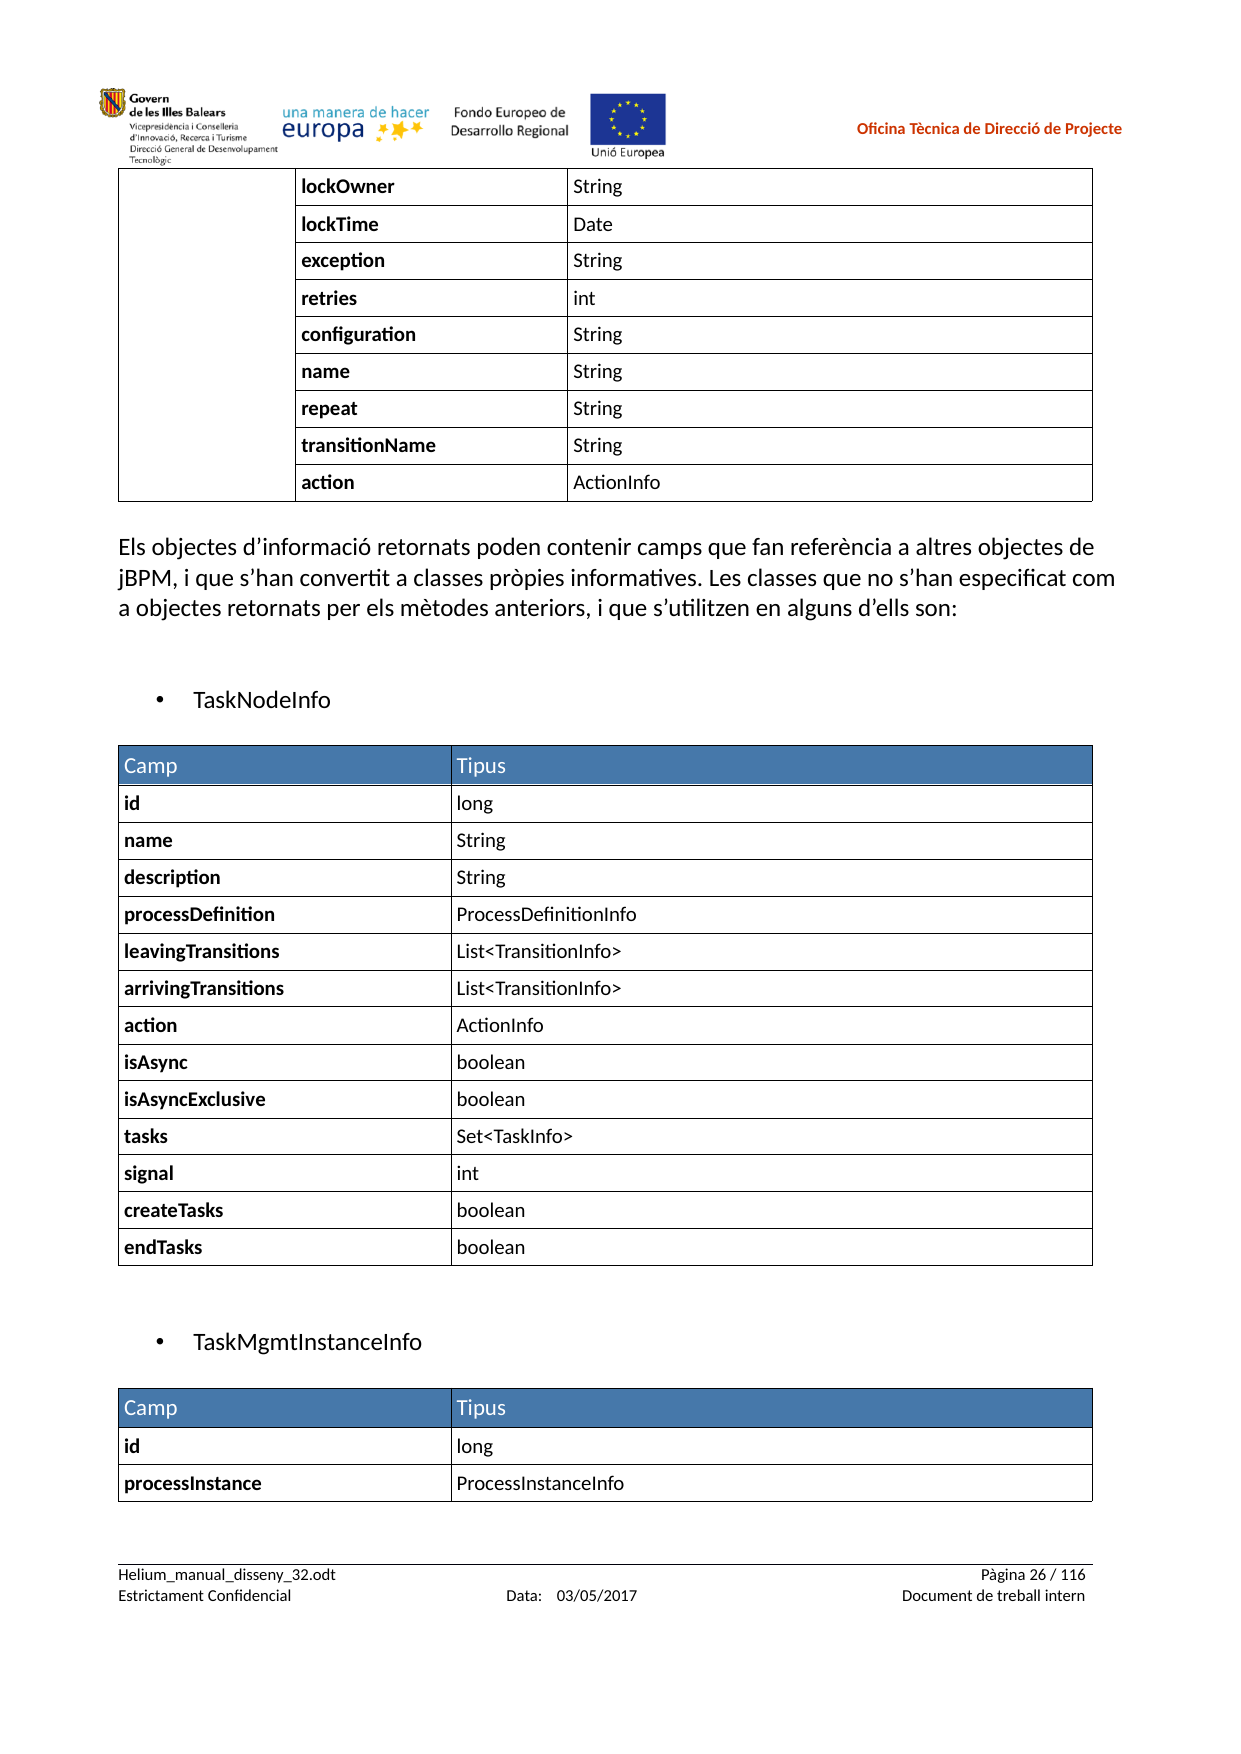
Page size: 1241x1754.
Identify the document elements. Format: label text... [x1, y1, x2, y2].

table_cell createTasks [119, 1192, 451, 1228]
table_cell arrivingTransitions [119, 971, 451, 1006]
table_cell endTasks [119, 1229, 451, 1265]
list TaskMgmtInstanceInfo [156, 1326, 1122, 1357]
table_cell String [568, 169, 1092, 205]
table_cell boolean [452, 1045, 1092, 1080]
table_cell signal [119, 1155, 451, 1191]
table_header Tipus [452, 746, 1092, 784]
table_cell int [452, 1155, 1092, 1191]
table_cell String [568, 243, 1092, 279]
table_cell boolean [452, 1229, 1092, 1265]
table_cell id [119, 1428, 451, 1464]
table_cell tasks [119, 1119, 451, 1154]
table_cell action [296, 465, 567, 501]
table_cell List<TransitionInfo> [452, 934, 1092, 969]
table_cell String [452, 823, 1092, 858]
table_cell description [119, 860, 451, 896]
table_cell String [568, 354, 1092, 390]
text Els objectes d’informació retornats poden contenir camps que fan referència a altres objectes de jBPM, i que s’han convertit a classes pròpies informatives. Les classes que no s’han especificat com a objectes retornats per els mètodes anteriors, i que s’utilitzen en alguns d’ells son: [118, 531, 1122, 623]
table_cell Date [568, 206, 1092, 242]
table_cell ProcessInstanceInfo [452, 1465, 1092, 1501]
table_cell name [296, 354, 567, 390]
picture [99, 87, 668, 166]
table_cell boolean [452, 1081, 1092, 1117]
table_cell processDefinition [119, 897, 451, 932]
table_cell long [452, 1428, 1092, 1464]
table_cell isAsyncExclusive [119, 1081, 451, 1117]
table_cell leavingTransitions [119, 934, 451, 969]
table_cell action [119, 1007, 451, 1043]
table_cell String [452, 860, 1092, 896]
table_cell ActionInfo [568, 465, 1092, 501]
list TaskNodeInfo [156, 684, 1122, 714]
table_header Tipus [452, 1389, 1092, 1427]
table_cell ProcessDefinitionInfo [452, 897, 1092, 932]
table_cell id [119, 786, 451, 822]
table_cell List<TransitionInfo> [452, 971, 1092, 1006]
table_cell exception [296, 243, 567, 279]
table_cell transitionName [296, 428, 567, 464]
table_cell long [452, 786, 1092, 822]
table_cell [119, 169, 295, 501]
table_cell int [568, 280, 1092, 316]
table_cell processInstance [119, 1465, 451, 1501]
table_cell retries [296, 280, 567, 316]
table_cell String [568, 317, 1092, 353]
table_cell Set<TaskInfo> [452, 1119, 1092, 1154]
table_cell lockTime [296, 206, 567, 242]
table_cell name [119, 823, 451, 858]
table_cell String [568, 428, 1092, 464]
table_cell String [568, 391, 1092, 427]
table_cell boolean [452, 1192, 1092, 1228]
table_cell configuration [296, 317, 567, 353]
table_header Camp [119, 1389, 451, 1427]
table_cell lockOwner [296, 169, 567, 205]
table_cell isAsync [119, 1045, 451, 1080]
table_header Camp [119, 746, 451, 784]
table_cell ActionInfo [452, 1007, 1092, 1043]
table_cell repeat [296, 391, 567, 427]
